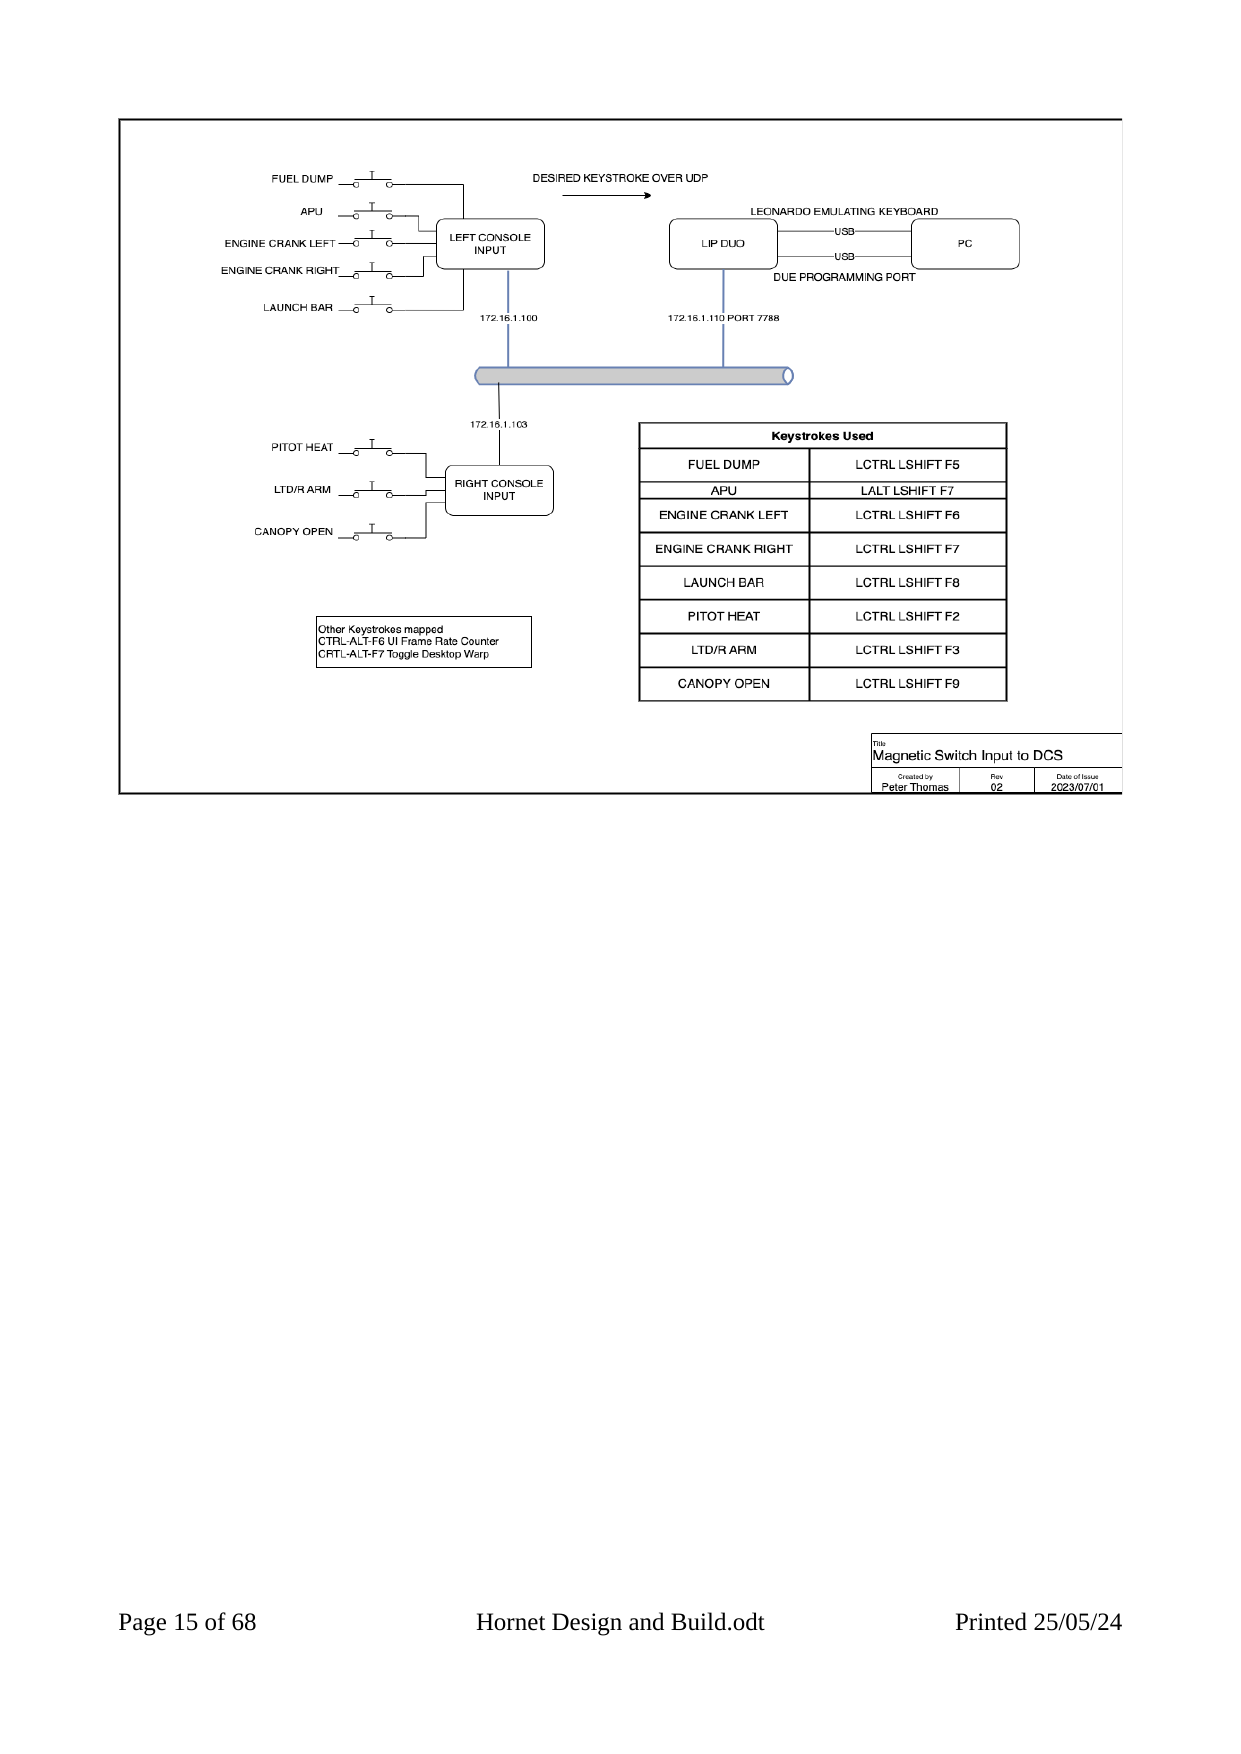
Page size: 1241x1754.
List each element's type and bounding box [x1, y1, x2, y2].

picture [118, 118, 1123, 847]
